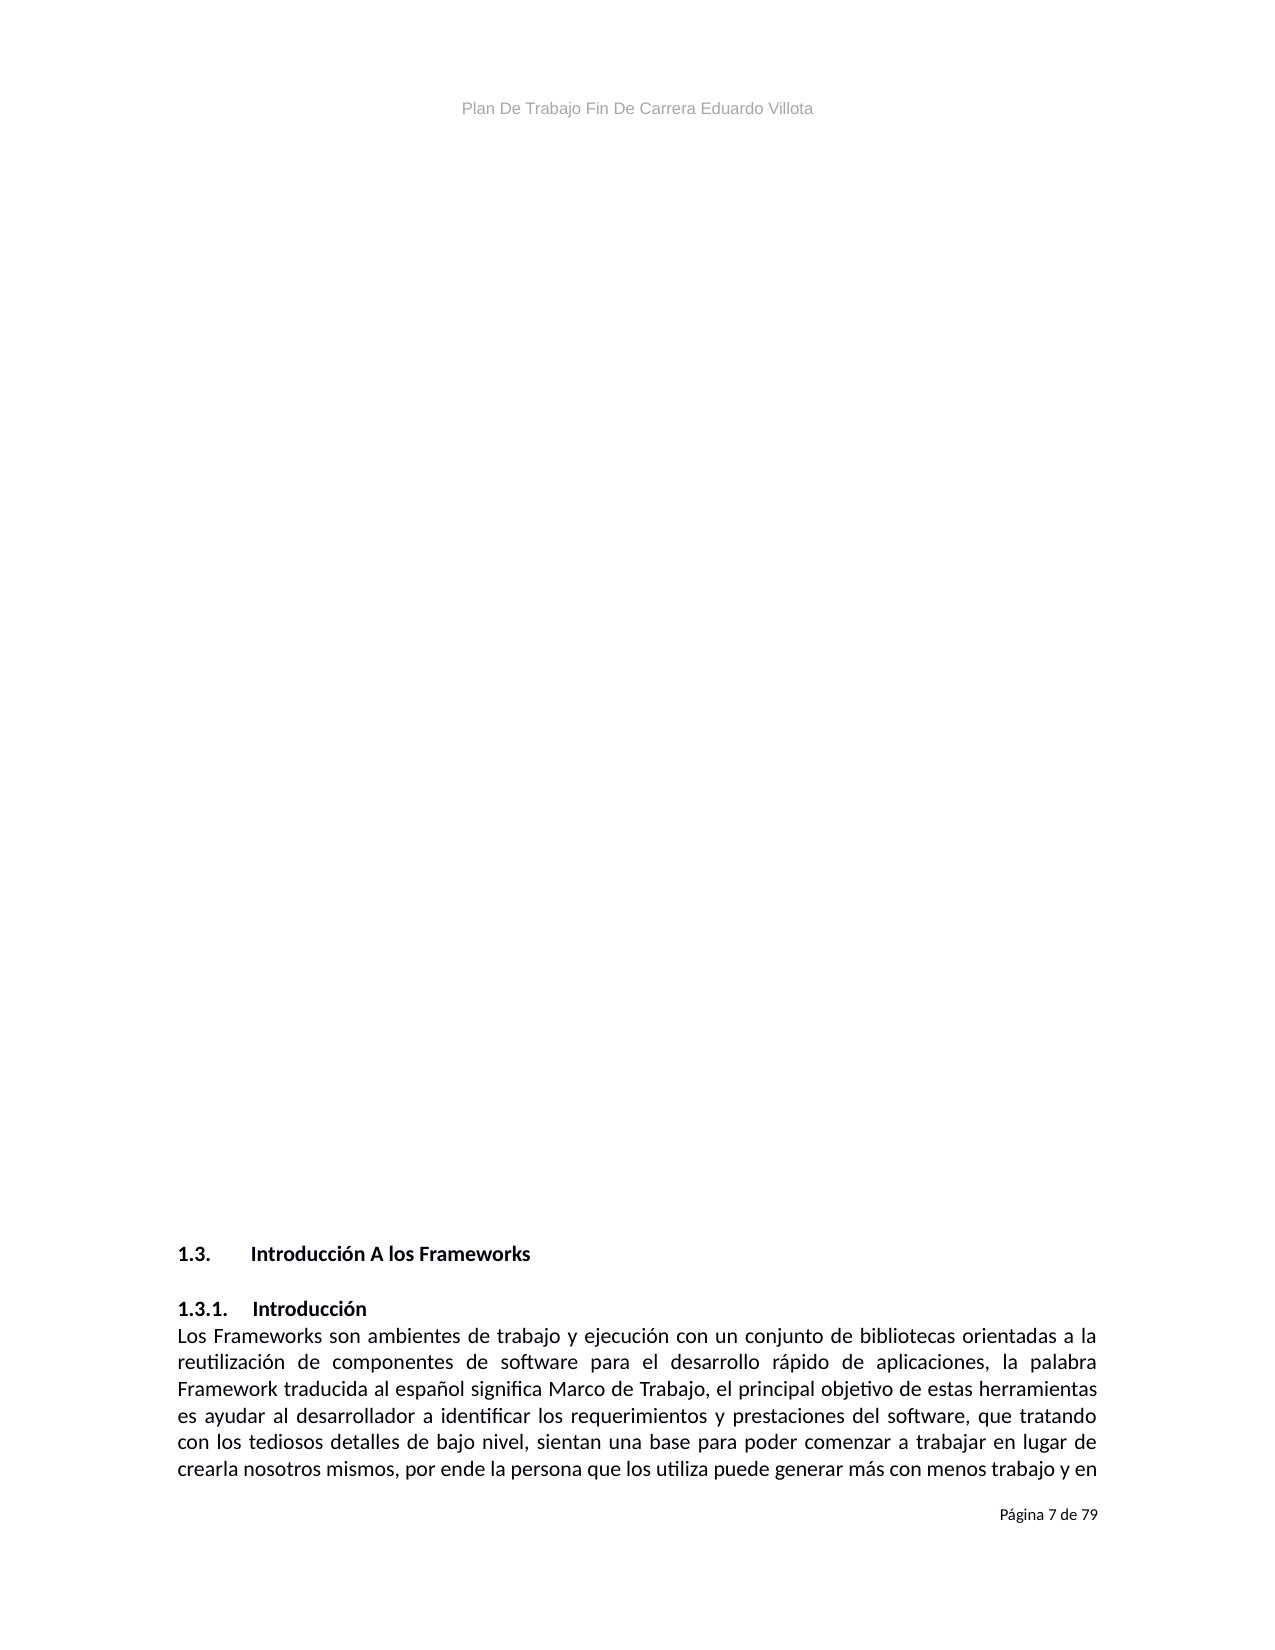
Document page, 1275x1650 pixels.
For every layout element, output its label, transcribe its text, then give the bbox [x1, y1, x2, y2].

list Introducción [177, 1295, 1098, 1322]
list Introducción A los Frameworks [177, 1240, 1098, 1267]
text Los Frameworks son ambientes de trabajo y ejecución con un conjunto de bibliotecas orientadas a la reutilización de componentes de software para el desarrollo rápido de aplicaciones, la palabra Framework traducida al español significa Marco de Trabajo, el principal objetivo de estas herramientas es ayudar al desarrollador a identificar los requerimientos y prestaciones del software, que tratando con los tediosos detalles de bajo nivel, sientan una base para poder comenzar a trabajar en lugar de crearla nosotros mismos, por ende la persona que los utiliza puede generar más con menos trabajo y en [177, 1322, 1098, 1482]
